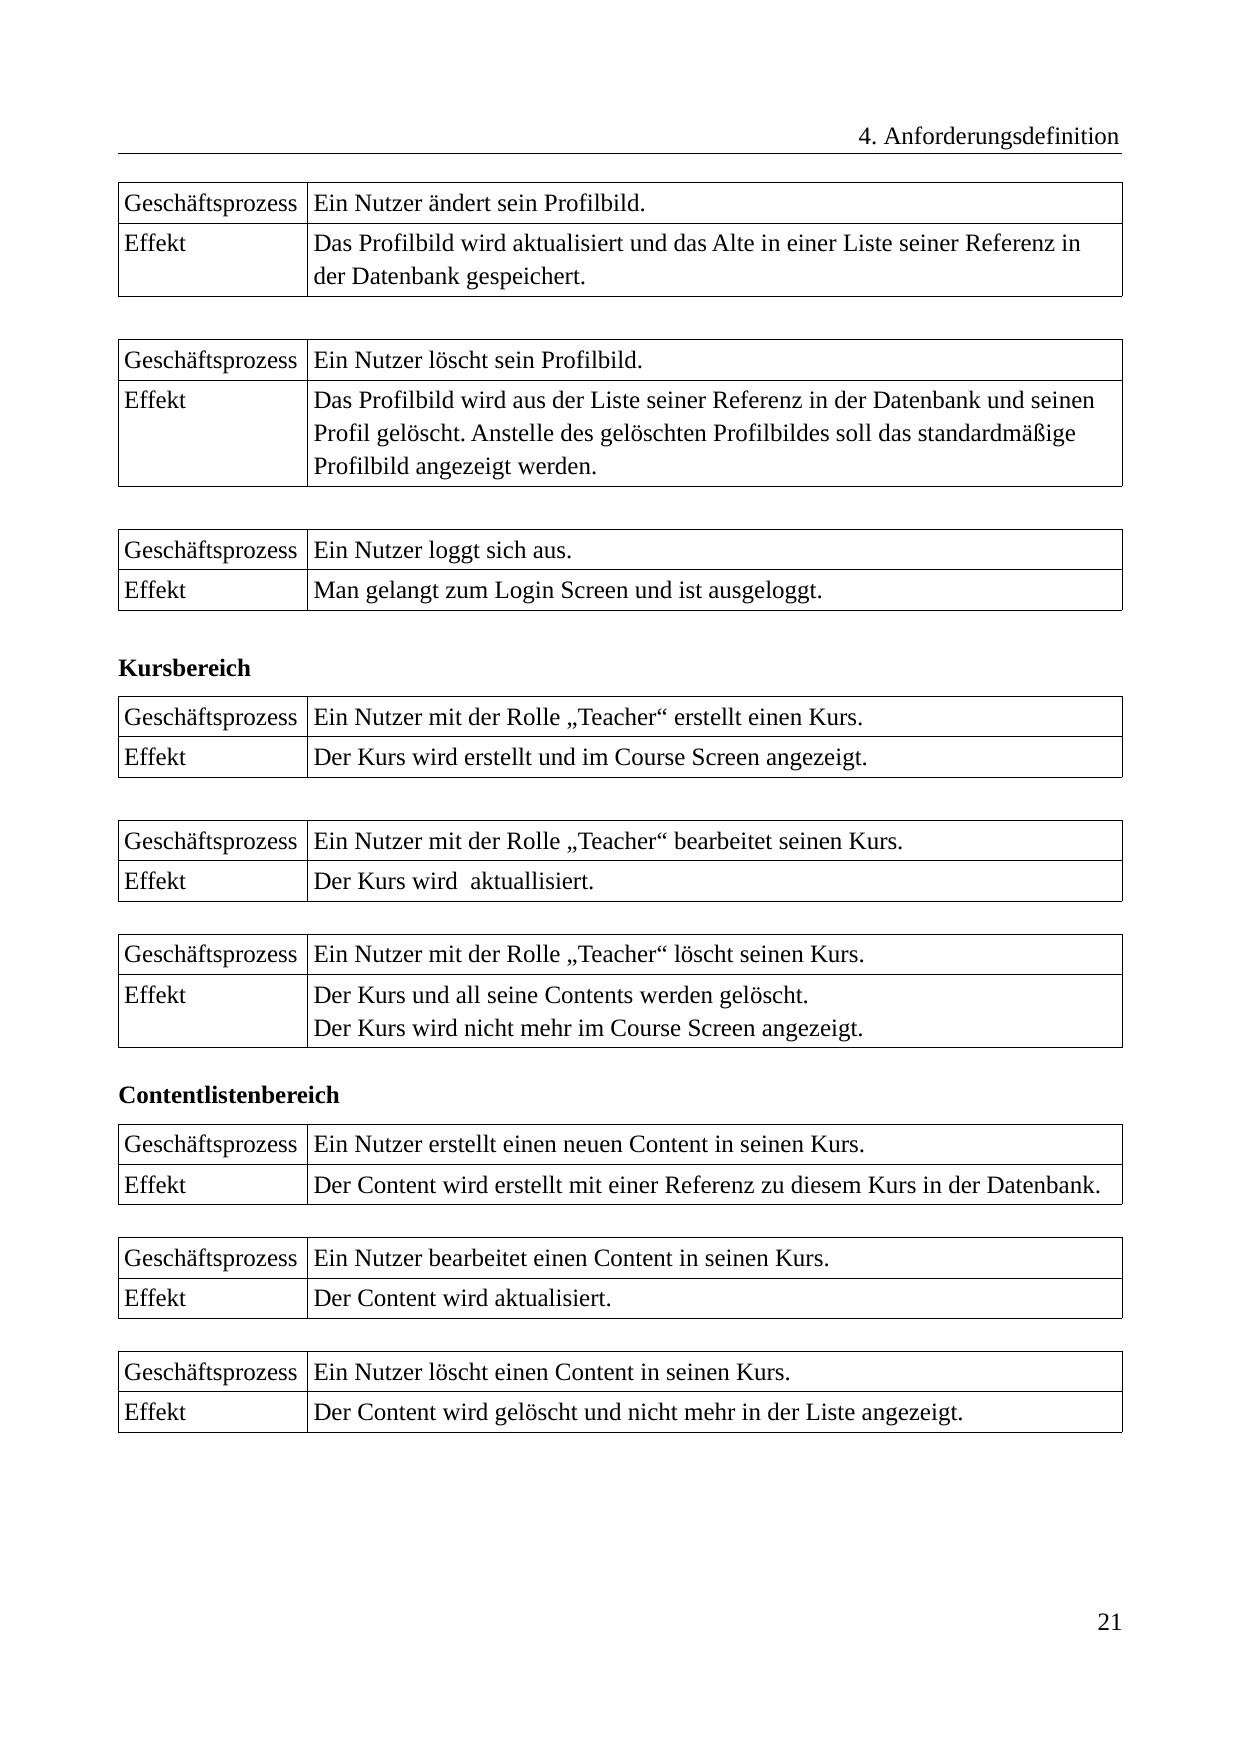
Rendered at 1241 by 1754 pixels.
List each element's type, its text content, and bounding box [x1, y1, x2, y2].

table_cell Der Content wird erstellt mit einer Referenz zu diesem Kurs in der Datenbank. [308, 1165, 1122, 1204]
table_header Geschäftsprozess [119, 1238, 307, 1278]
table_cell Das Profilbild wird aktualisiert und das Alte in einer Liste seiner Referenz in der Datenbank gespeichert. [308, 224, 1122, 296]
table_cell Der Content wird aktualisiert. [308, 1279, 1122, 1318]
table_cell Effekt [119, 1392, 307, 1432]
table_header Geschäftsprozess [119, 1352, 307, 1391]
table_cell Effekt [119, 975, 307, 1047]
table_header Ein Nutzer bearbeitet einen Content in seinen Kurs. [308, 1238, 1122, 1278]
table_cell Effekt [119, 570, 307, 610]
table_cell Effekt [119, 224, 307, 296]
table_header Ein Nutzer löscht einen Content in seinen Kurs. [308, 1352, 1122, 1391]
table_header Geschäftsprozess [119, 935, 307, 974]
table_header Ein Nutzer mit der Rolle „Teacher“ löscht seinen Kurs. [308, 935, 1122, 974]
table_header Geschäftsprozess [119, 183, 307, 223]
table_cell Man gelangt zum Login Screen und ist ausgeloggt. [308, 570, 1122, 610]
table_header Ein Nutzer mit der Rolle „Teacher“ erstellt einen Kurs. [308, 697, 1122, 736]
table_header Geschäftsprozess [119, 530, 307, 569]
table_cell Effekt [119, 861, 307, 901]
table_header Geschäftsprozess [119, 340, 307, 379]
table_header Geschäftsprozess [119, 697, 307, 736]
table_cell Das Profilbild wird aus der Liste seiner Referenz in der Datenbank und seinen Profil gelöscht. Anstelle des gelöschten Profilbildes soll das standardmäßige Profilbild angezeigt werden. [308, 381, 1122, 486]
text Kursbereich [118, 653, 1122, 682]
table_cell Effekt [119, 1165, 307, 1204]
table_header Geschäftsprozess [119, 821, 307, 860]
table_header Ein Nutzer ändert sein Profilbild. [308, 183, 1122, 223]
table_cell Der Kurs und all seine Contents werden gelöscht. Der Kurs wird nicht mehr im Course Screen angezeigt. [308, 975, 1122, 1047]
table_header Ein Nutzer erstellt einen neuen Content in seinen Kurs. [308, 1125, 1122, 1164]
table_cell Der Content wird gelöscht und nicht mehr in der Liste angezeigt. [308, 1392, 1122, 1432]
table_header Geschäftsprozess [119, 1125, 307, 1164]
table_cell Effekt [119, 737, 307, 777]
table_cell Effekt [119, 1279, 307, 1318]
table_header Ein Nutzer löscht sein Profilbild. [308, 340, 1122, 379]
table_header Ein Nutzer loggt sich aus. [308, 530, 1122, 569]
text Contentlistenbereich [118, 1080, 1122, 1109]
table_cell Effekt [119, 381, 307, 486]
table_header Ein Nutzer mit der Rolle „Teacher“ bearbeitet seinen Kurs. [308, 821, 1122, 860]
table_cell Der Kurs wird aktuallisiert. [308, 861, 1122, 901]
table_cell Der Kurs wird erstellt und im Course Screen angezeigt. [308, 737, 1122, 777]
